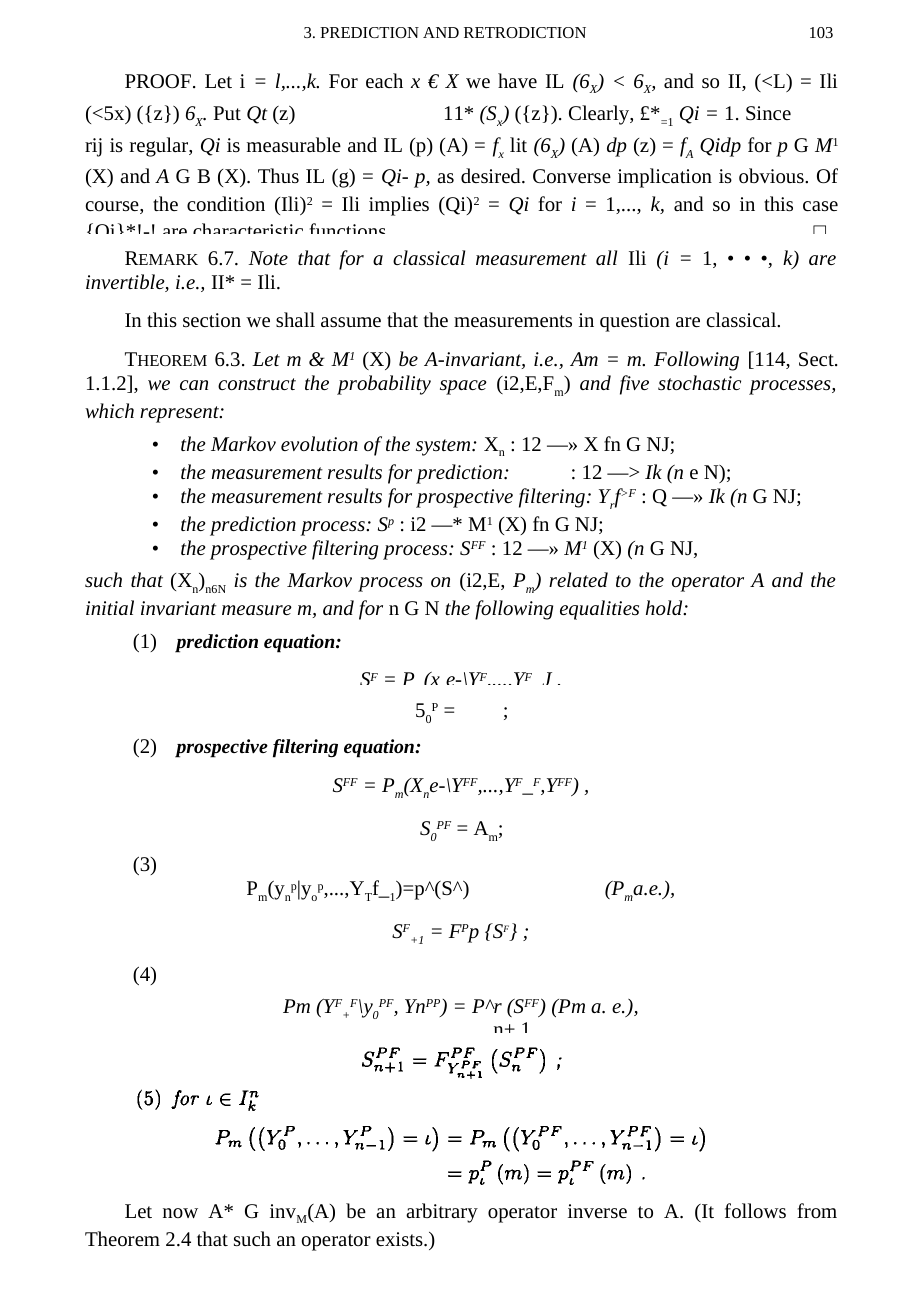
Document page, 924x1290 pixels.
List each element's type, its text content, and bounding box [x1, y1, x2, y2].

text 50P = ; [85, 698, 839, 726]
text PROOF. Let i = l,...,k. For each x € X we have IL (6X) < 6X, and so II, (<L) = Ili (<5x) ({z}) 6X. Put Qt (z) 11* (Sx) ({z}). Clearly, £*=1 Qi = 1. Since [85, 68, 839, 129]
text Let now A* G invM(A) be an arbitrary operator inverse to A. (It follows from Theorem 2.4 that such an operator exists.) [85, 1198, 839, 1251]
list the Markov evolution of the system: Xn : 12 —» X fn G NJ; [85, 431, 839, 459]
list prediction equation: [85, 629, 839, 653]
list the measurement results for prediction: : 12 —> Ik (n e N); [85, 459, 839, 484]
text Theorem 6.3. Let m & M1 (X) be A-invariant, i.e., Am = m. Following [114, Sect. 1.1.2], we can construct the probability space (i2,E,Fm) and five sto­chastic processes, which represent: [85, 347, 839, 423]
text (4) [85, 962, 839, 986]
text In this section we shall assume that the measurements in question are classical. [85, 308, 839, 332]
text SF+1 = FPp {Sf} ; [85, 919, 839, 947]
text (3) [85, 852, 839, 876]
text n+ 1 [526, 1022, 839, 1033]
text 3. PREDICTION AND RETRODICTION [303, 22, 618, 42]
text SFF = Pm(Xne-\YFF,...,YF_F,YFF) , [85, 773, 839, 801]
picture [134, 1044, 708, 1188]
text SF = Pm(xne-\YF,...,YF_J , [85, 667, 839, 684]
list the prediction process: Sp : i2 —* M1 (X) fn G NJ; [85, 512, 839, 536]
text Pm(ynp|yop,...,YTf_1)=p^(S^) (Pma.e.), [85, 876, 839, 904]
text S0PF = Am; [85, 816, 839, 844]
list prospective filtering equation: [85, 734, 839, 758]
list the prospective filtering process: SFF : 12 —» M1 (X) (n G NJ, [85, 536, 839, 560]
text n+ 1 [493, 1022, 525, 1033]
text Remark 6.7. Note that for a classical measurement all Ili (i = 1, • • •, k) are invertible, i.e., II* = Ili. [85, 246, 839, 294]
text such that (Xn)n6N is the Markov process on (i2,E, Pm) related to the operator A and the initial invariant measure m, and for n G N the following equalities hold: [85, 568, 839, 620]
text 103 [808, 22, 836, 42]
text rij is regular, Qi is measurable and IL (p) (A) = fx lit (6X) (A) dp (z) = fA Qidp for p G M1 (X) and A G B (X). Thus IL (g) = Qi- p, as desired. Converse implication is obvious. Of course, the condition (Ili)2 = Ili implies (Qi)2 = Qi for i = 1,..., k, and so in this case {Qi}*!-! are characteristic functions. □ [85, 133, 839, 233]
text Pm (YF+F\y0PF, YnPP) = P^r (SFF) (Pm a. e.), [85, 994, 839, 1022]
list the measurement results for prospective filtering: Yrf>F : Q —» Ik (n G NJ; [85, 484, 839, 512]
